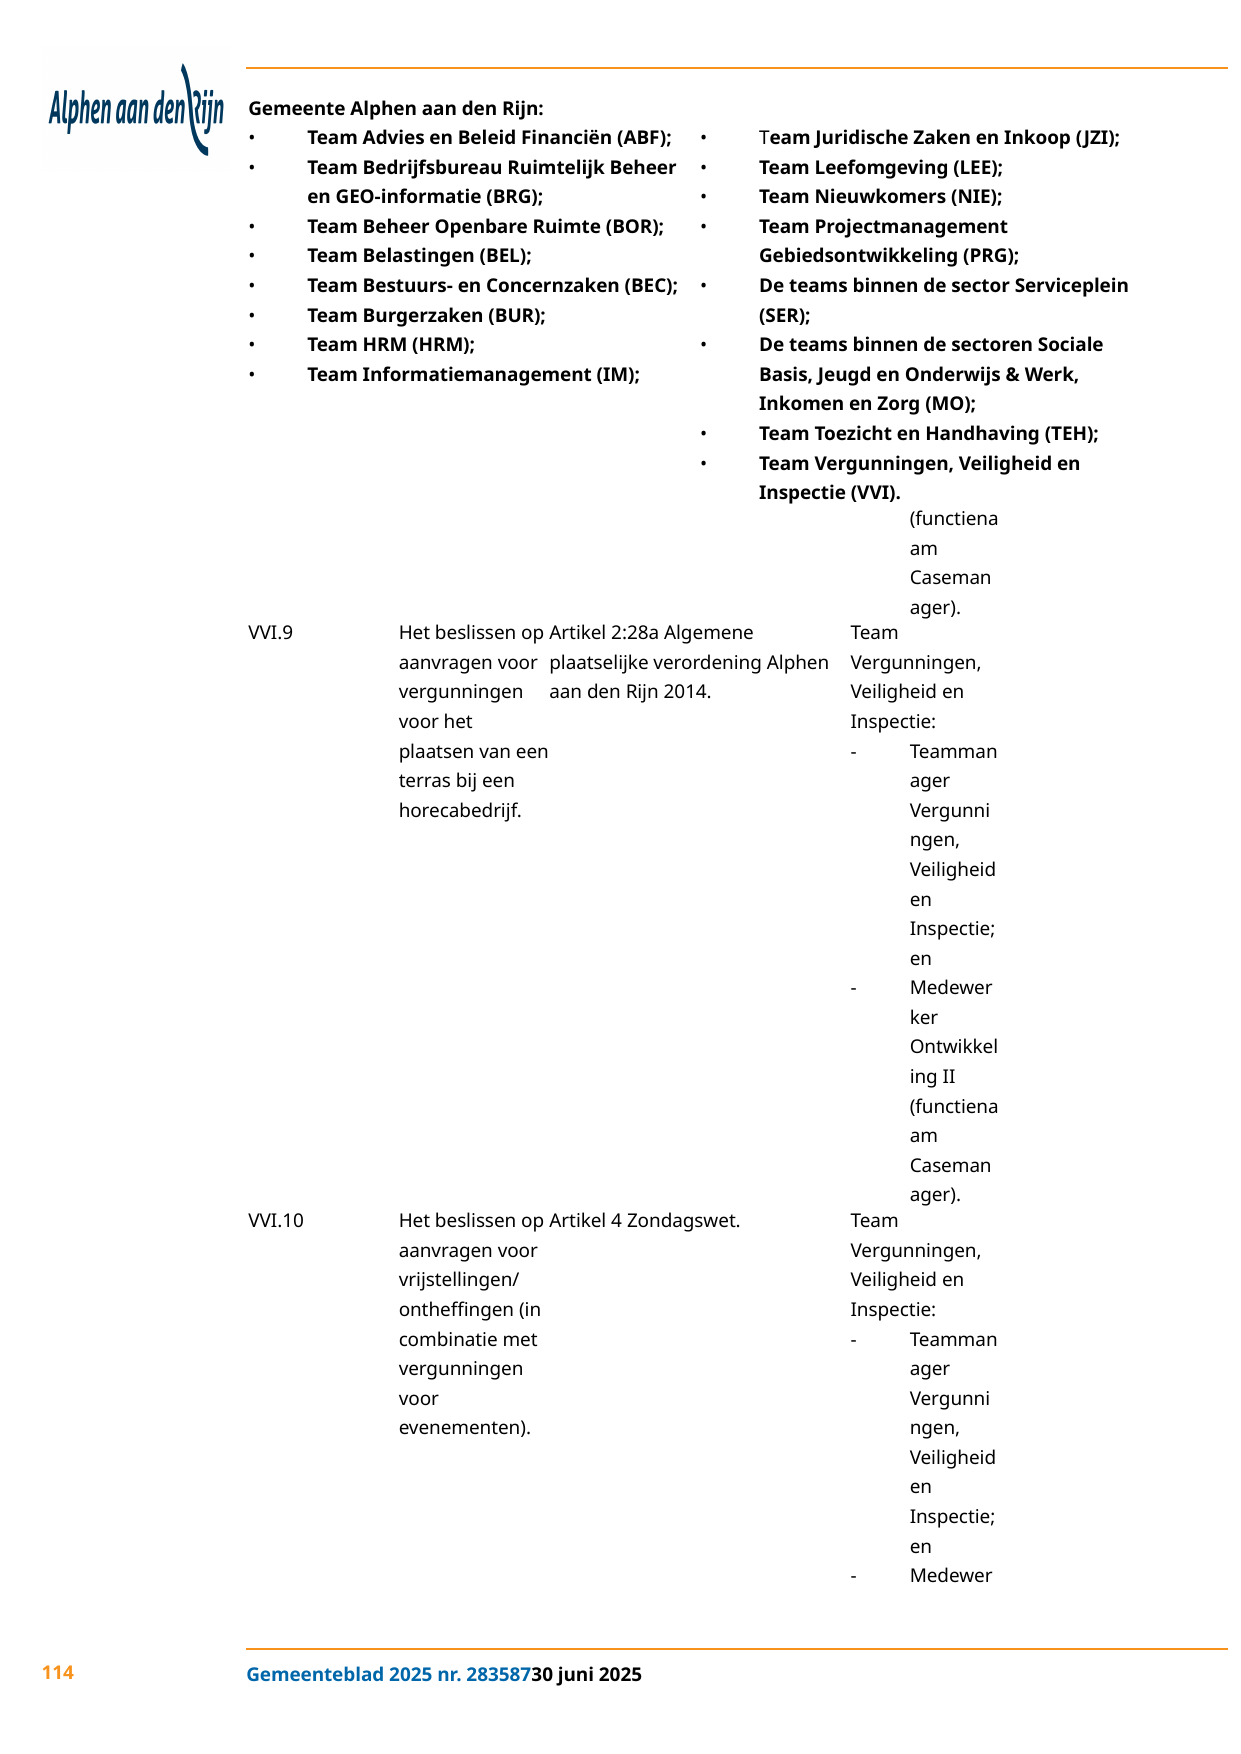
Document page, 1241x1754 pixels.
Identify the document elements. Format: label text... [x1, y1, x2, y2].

table_cell [1001, 620, 1152, 1207]
table_cell Team Vergunningen, Veiligheid en Inspectie: Teammanager Vergunningen, Veiligheid en Inspectie; en Medewer [850, 1208, 1001, 1588]
table_cell [1001, 1208, 1152, 1588]
table_cell VVI.9 [248, 620, 398, 1207]
picture [41, 47, 231, 172]
table_cell Het beslissen op aanvragen voor vrijstellingen/ ontheffingen (in combinatie met vergunningen voor evenementen). [399, 1208, 549, 1588]
table_cell Artikel 4 Zondagswet. [549, 1208, 850, 1588]
table_cell Het beslissen op aanvragen voor vergunningen voor het plaatsen van een terras bij een horecabedrijf. [399, 620, 549, 1207]
table_cell VVI.10 [248, 1208, 398, 1588]
table_cell [549, 505, 850, 619]
table_header Gemeente Alphen aan den Rijn: Team Advies en Beleid Financiën (ABF); Team Bedrijfsbureau Ruimtelijk Beheer en GEO-informatie (BRG); Team Beheer Openbare Ruimte (BOR); Team Belastingen (BEL); Team Bestuurs- en Concernzaken (BEC); Team Burgerzaken (BUR); Team HRM (HRM); Team Informatiemanagement (IM); [248, 95, 700, 505]
table_cell [399, 505, 549, 619]
table_cell (functienaam Casemanager). [850, 505, 1001, 619]
table_cell [248, 505, 398, 619]
table_cell [1001, 505, 1152, 619]
table_header Team Juridische Zaken en Inkoop (JZI); Team Leefomgeving (LEE); Team Nieuwkomers (NIE); Team Projectmanagement Gebiedsontwikkeling (PRG); De teams binnen de sector Serviceplein (SER); De teams binnen de sectoren Sociale Basis, Jeugd en Onderwijs & Werk, Inkomen en Zorg (MO); Team Toezicht en Handhaving (TEH); Team Vergunningen, Veiligheid en Inspectie (VVI). [700, 95, 1152, 505]
table_cell Team Vergunningen, Veiligheid en Inspectie: Teammanager Vergunningen, Veiligheid en Inspectie; en Medewerker Ontwikkeling II (functienaam Casemanager). [850, 620, 1001, 1207]
table_cell Artikel 2:28a Algemene plaatselijke verordening Alphen aan den Rijn 2014. [549, 620, 850, 1207]
